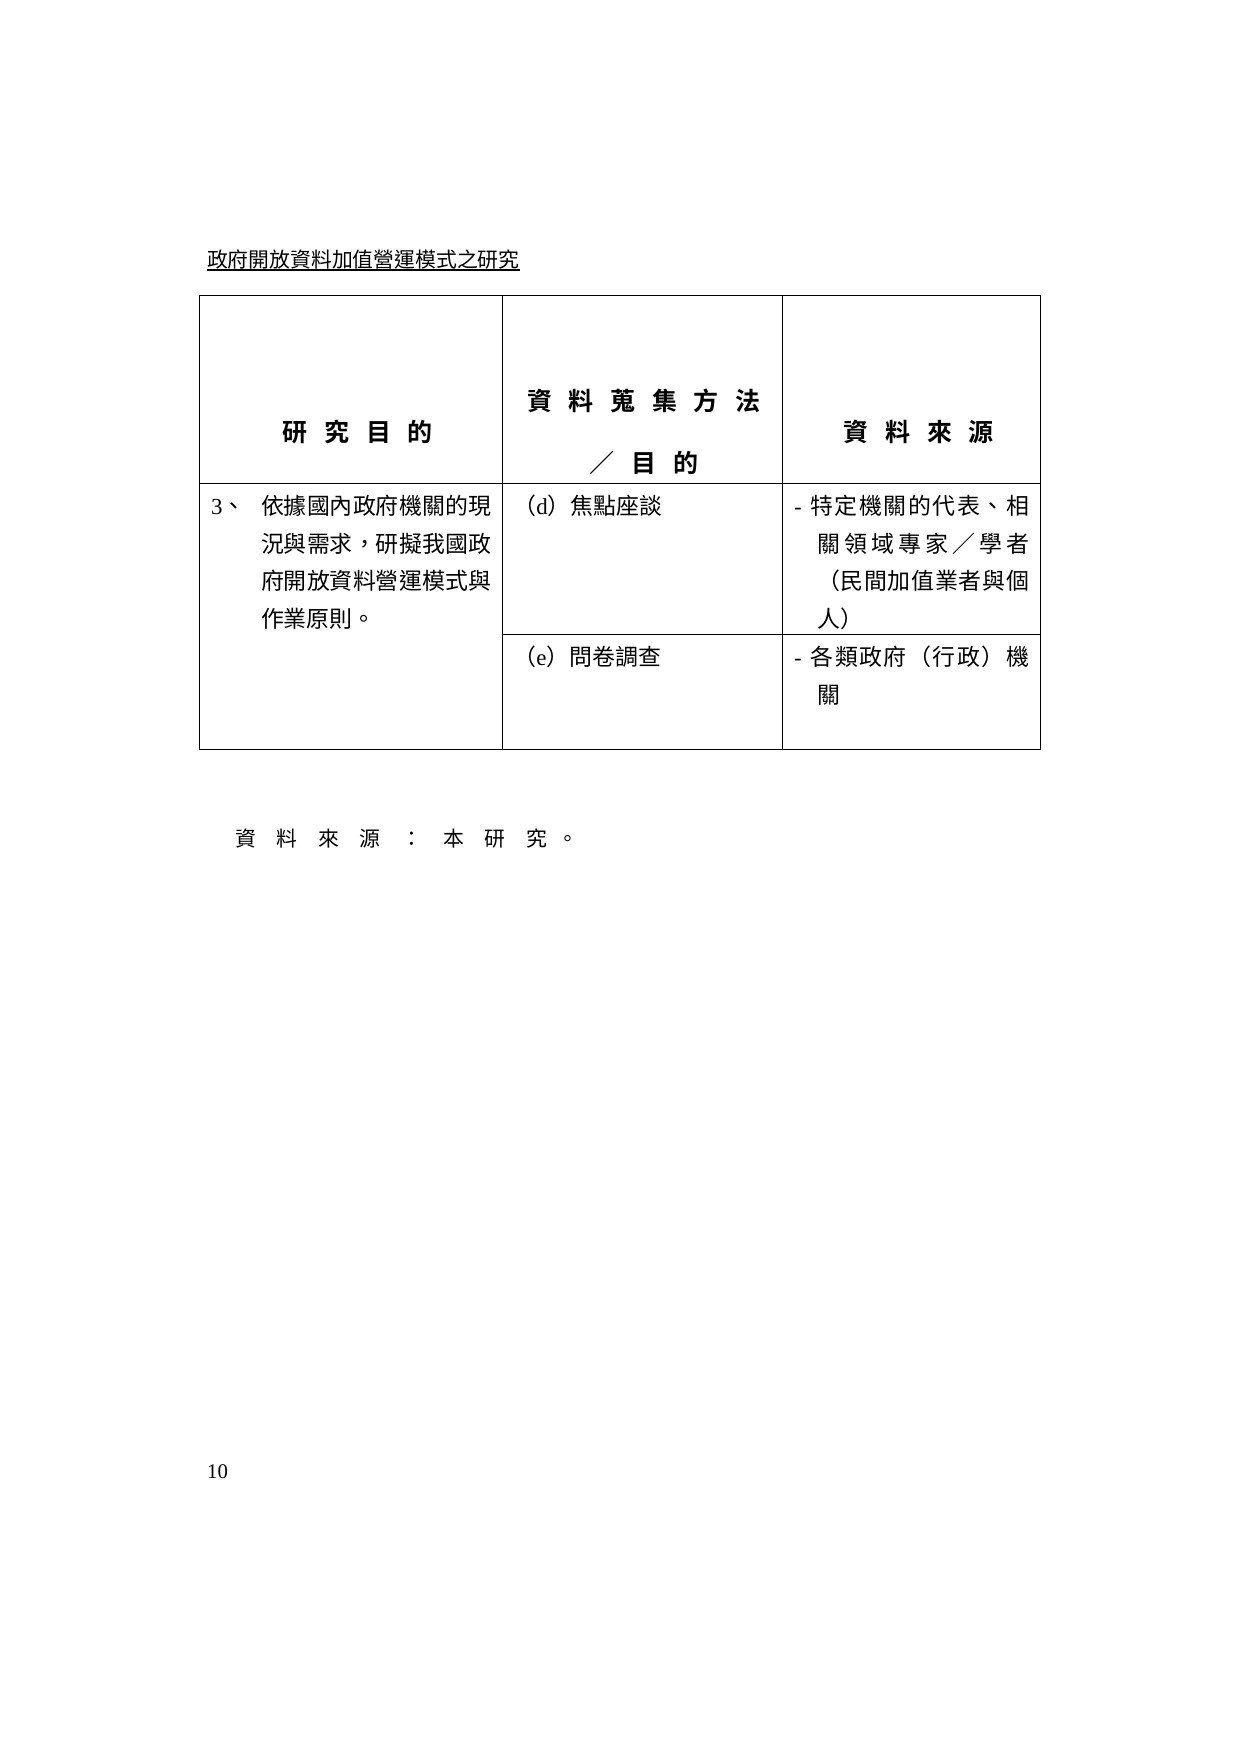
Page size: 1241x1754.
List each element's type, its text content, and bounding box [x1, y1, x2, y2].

table_cell （e）問卷調查 [503, 635, 782, 749]
table_cell 依據國內政府機關的現況與需求，研擬我國政府開放資料營運模式與作業原則。 [200, 484, 502, 749]
text 資料來源：本研究。 [224, 795, 1016, 858]
table_cell - 各類政府（行政）機關 [783, 635, 1040, 749]
table_header 研究目的 [200, 296, 502, 483]
table_cell （d）焦點座談 [503, 484, 782, 634]
table_header 資料來源 [783, 296, 1040, 483]
table_cell - 特定機關的代表、相關領域專家／學者（民間加值業者與個人） [783, 484, 1040, 634]
table_header 資料蒐集方法／目的 [503, 296, 782, 483]
